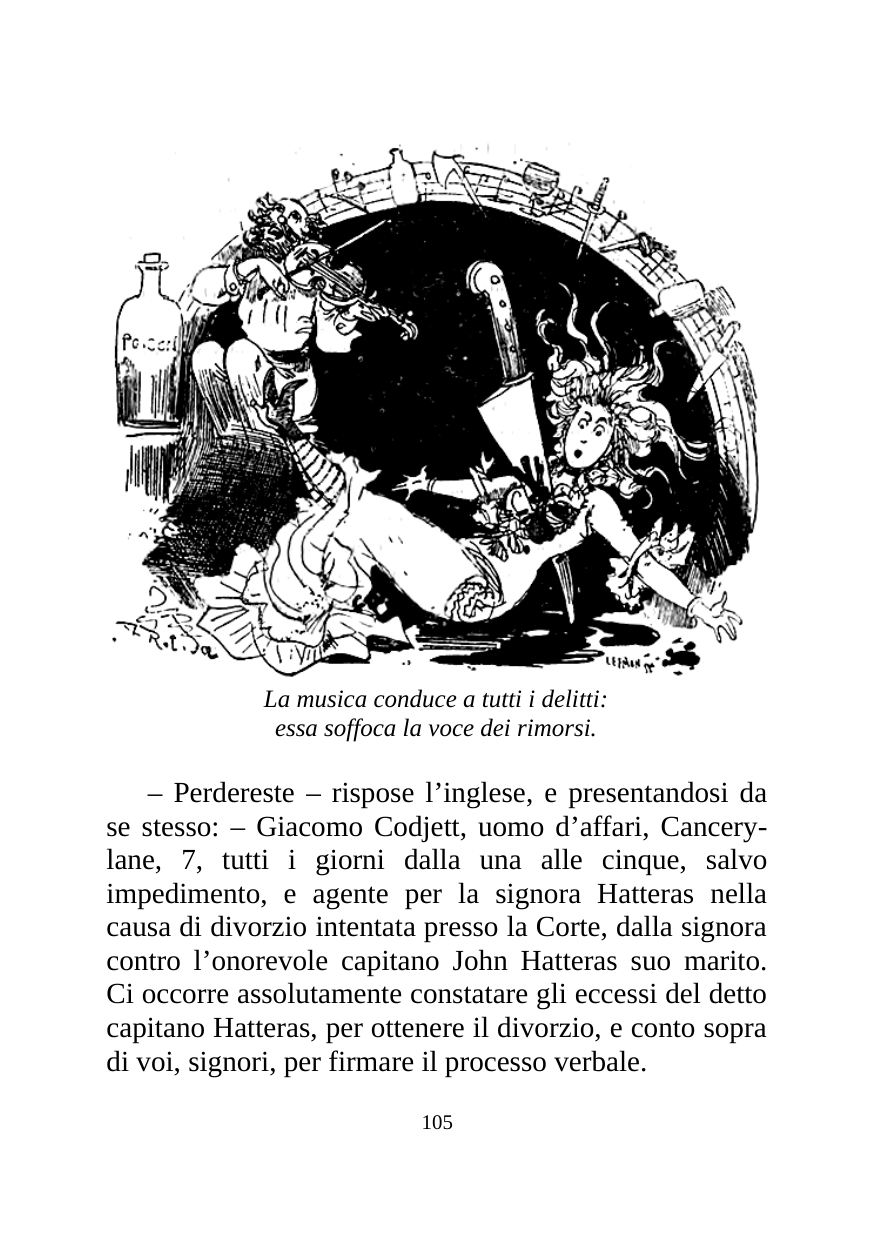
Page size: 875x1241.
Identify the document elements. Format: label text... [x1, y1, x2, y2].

picture [108, 140, 765, 685]
text ‒ Perdereste ‒ rispose l’inglese, e presentandosi da se stesso: ‒ Giacomo Codjett, uomo d’affari, Cancery-lane, 7, tutti i giorni dalla una alle cinque, salvo impedimento, e agente per la signora Hatteras nella causa di divorzio intentata presso la Corte, dalla signora contro l’onorevole capitano John Hatteras suo marito. Ci occorre assolutamente constatare gli eccessi del detto capitano Hatteras, per ottenere il divorzio, e conto sopra di voi, signori, per firmare il processo verbale. [106, 775, 768, 1077]
text La musica conduce a tutti i delitti: essa soffoca la voce dei rimorsi. [109, 685, 765, 742]
